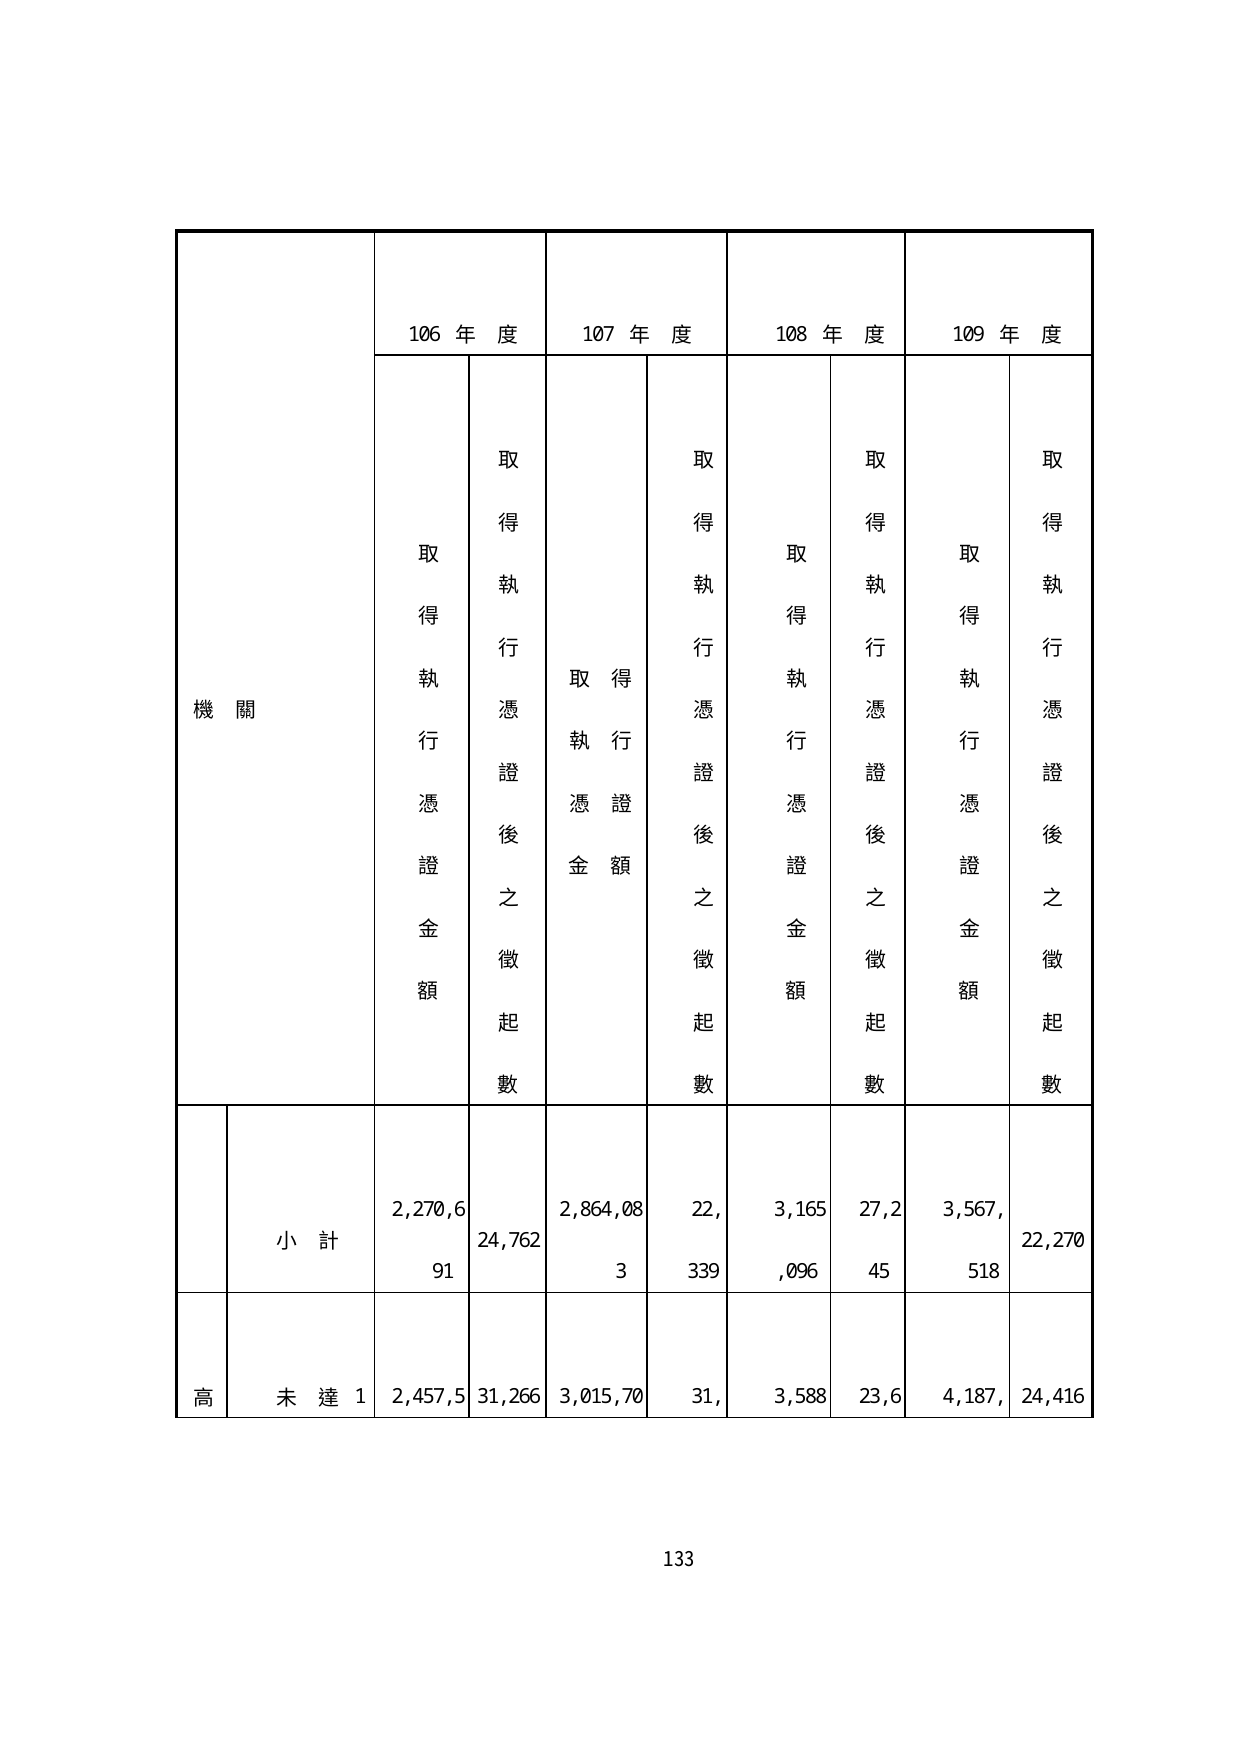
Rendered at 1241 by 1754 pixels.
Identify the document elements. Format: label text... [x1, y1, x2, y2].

table_cell 取得執行憑證後之徵起數 [648, 356, 726, 1104]
table_cell 高 [178, 1293, 226, 1417]
table_cell 22,339 [648, 1106, 726, 1292]
table_cell 2,864,083 [547, 1106, 646, 1292]
table_cell 24,762 [470, 1106, 545, 1292]
table_cell 取得執行憑證金額 [547, 356, 646, 1104]
table_header 機關 [178, 233, 374, 1104]
table_cell 4,187, [906, 1293, 1009, 1417]
table_cell 31, [648, 1293, 726, 1417]
table_cell 23,6 [831, 1293, 904, 1417]
table_header 109年度 [906, 233, 1091, 354]
table_cell 取得執行憑證金額 [728, 356, 830, 1104]
table_cell 24,416 [1010, 1293, 1091, 1417]
table_cell 未達1 [228, 1293, 374, 1417]
table_cell 小計 [228, 1106, 374, 1292]
table_header 108年度 [728, 233, 904, 354]
table_cell 2,270,691 [375, 1106, 468, 1292]
table_cell 取得執行 憑證金額 [906, 356, 1009, 1104]
table_cell 取得執行憑證後之徵起數 [470, 356, 545, 1104]
table_cell [178, 1106, 226, 1292]
table_cell 取得執行憑證金額 [375, 356, 468, 1104]
table_header 106年度 [375, 233, 545, 354]
table_cell 27,245 [831, 1106, 904, 1292]
table_cell 31,266 [470, 1293, 545, 1417]
table_cell 3,567,518 [906, 1106, 1009, 1292]
table_cell 3,015,70 [547, 1293, 646, 1417]
table_cell 3,588 [728, 1293, 830, 1417]
table_cell 2,457,5 [375, 1293, 468, 1417]
table_cell 3,165,096 [728, 1106, 830, 1292]
table_cell 取得執行憑證後之徵起數 [831, 356, 904, 1104]
table_header 107年度 [547, 233, 726, 354]
table_cell 22,270 [1010, 1106, 1091, 1292]
table_cell 取得執行憑證後之徵起數 [1010, 356, 1091, 1104]
